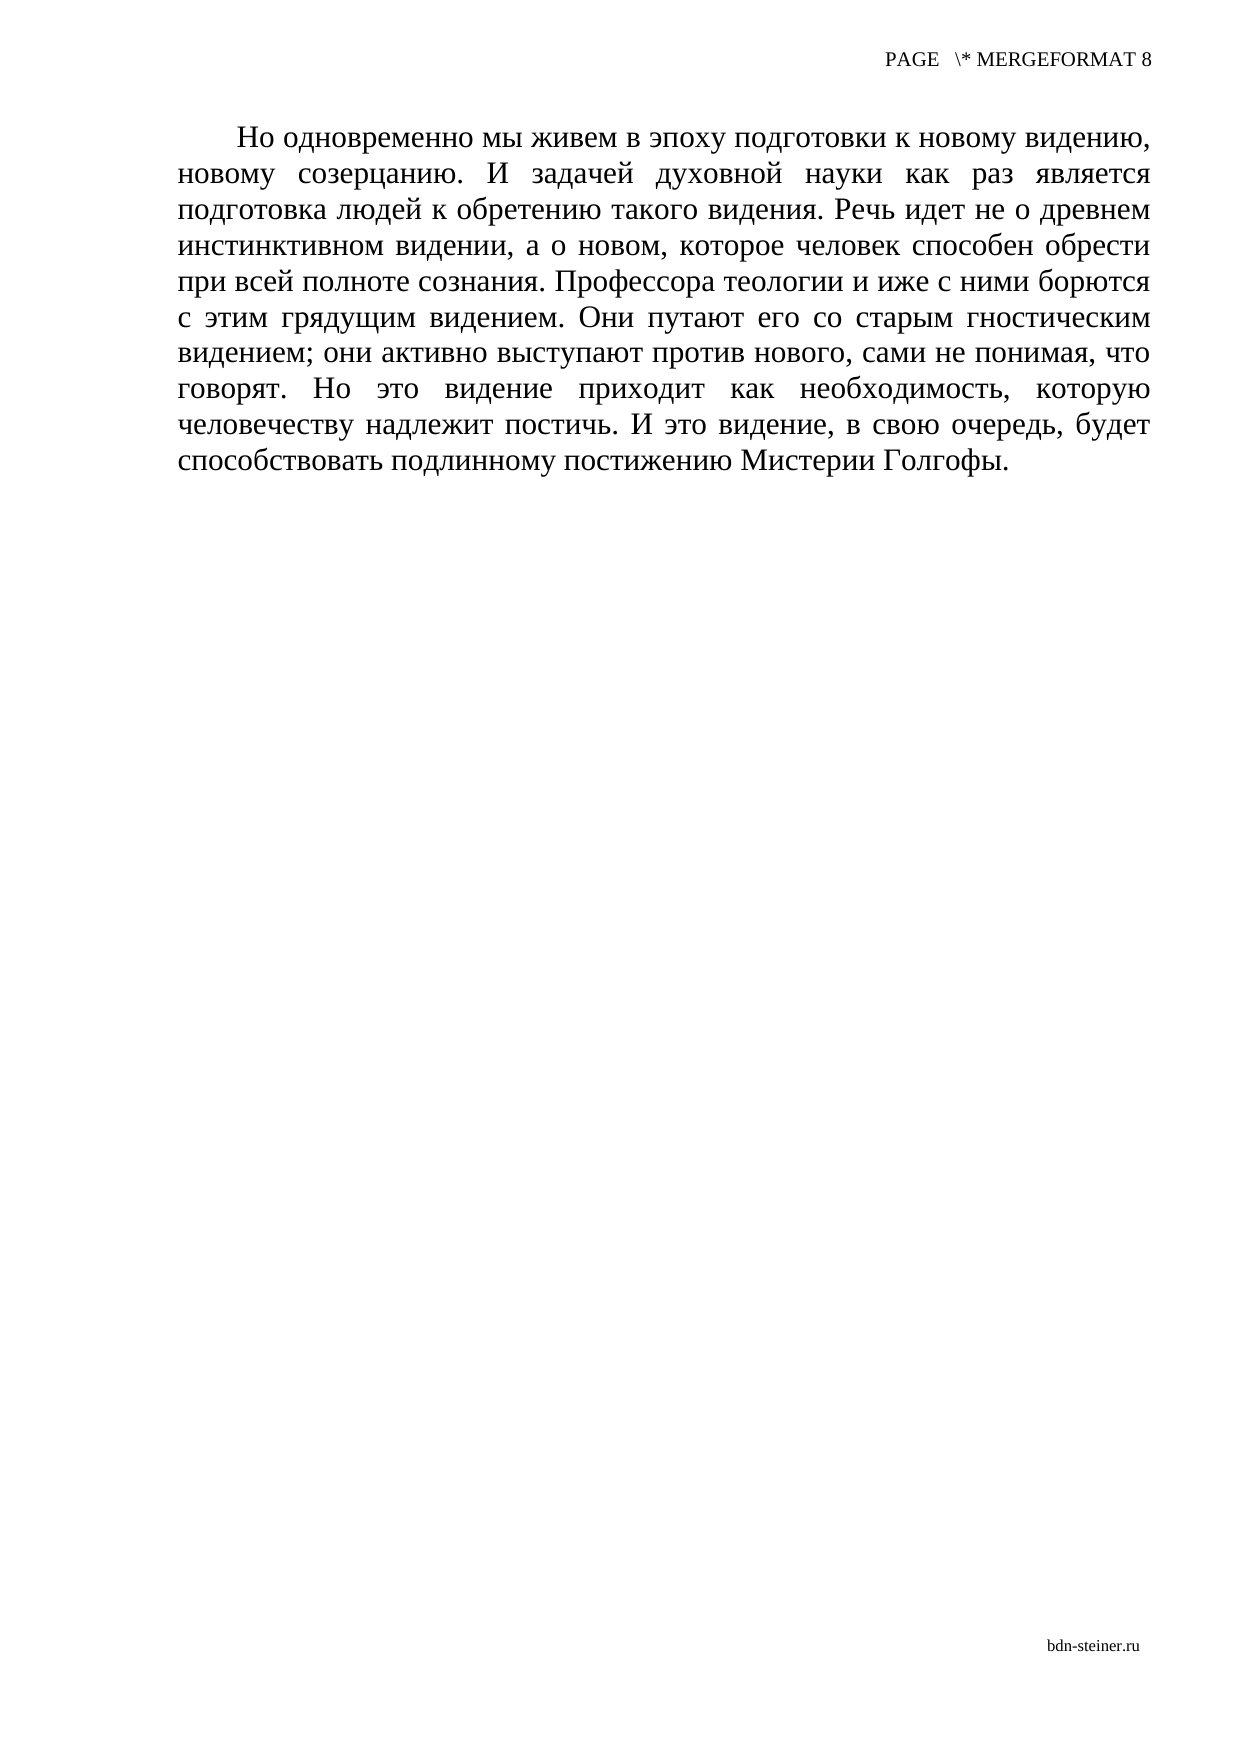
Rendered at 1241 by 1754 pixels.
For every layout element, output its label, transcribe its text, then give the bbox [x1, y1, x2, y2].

text Но одновременно мы живем в эпоху подготовки к новому видению, новому созерцанию. И задачей духовной науки как раз является подготовка людей к обретению такого видения. Речь идет не о древнем инстинктивном видении, а о новом, которое человек способен обрести при всей полноте сознания. Профессора теологии и иже с ними борются с этим грядущим видением. Они путают его со старым гностическим видением; они активно выступают против нового, сами не понимая, что говорят. Но это видение приходит как необходимость, которую человечеству надлежит постичь. И это видение, в свою очередь, будет способствовать подлинному постижению Мистерии Голгофы. [177, 118, 1152, 477]
